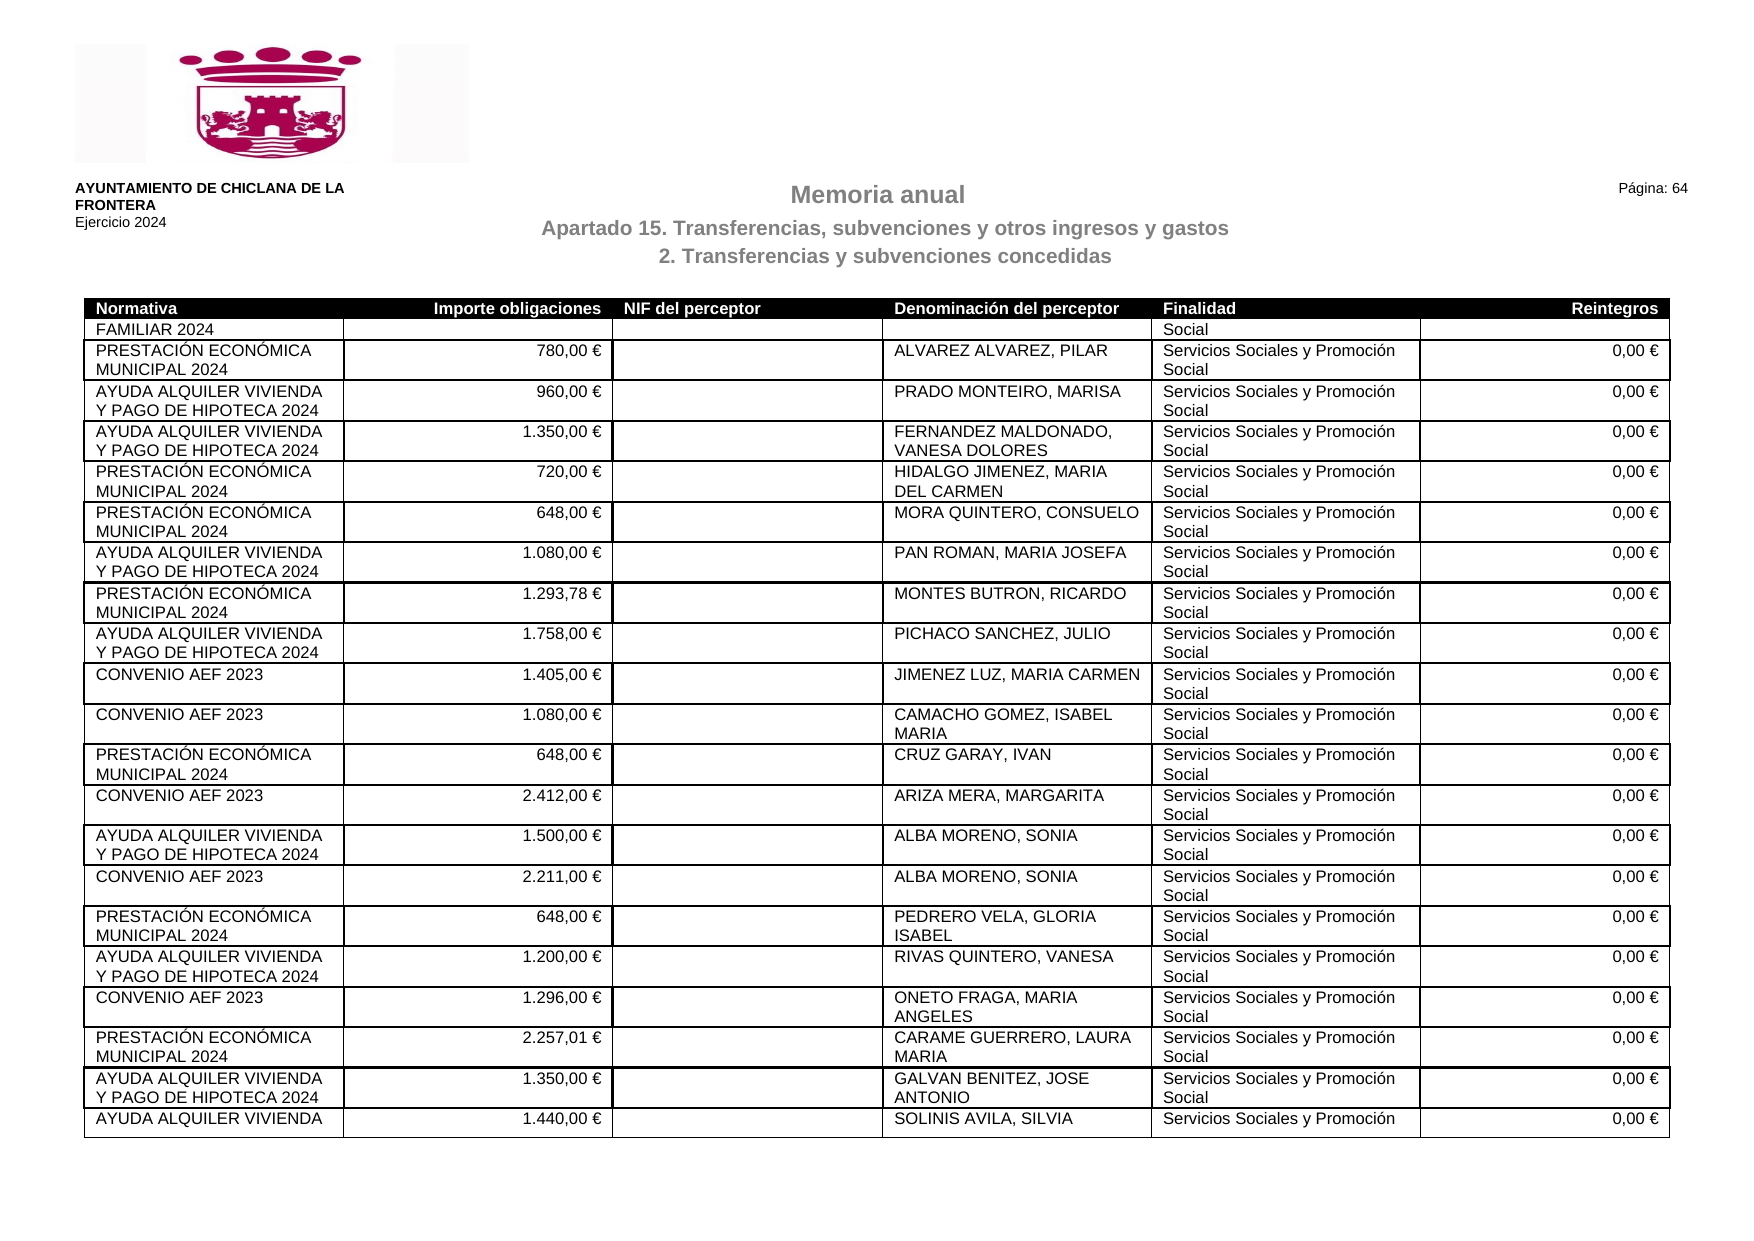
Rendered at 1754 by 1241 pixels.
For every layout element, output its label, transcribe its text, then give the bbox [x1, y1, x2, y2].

table_header Finalidad [1152, 299, 1420, 318]
table_cell 1.440,00 € [344, 1109, 612, 1137]
table_cell [614, 422, 882, 460]
table_cell 648,00 € [345, 745, 611, 783]
table_cell 2.257,01 € [344, 1028, 612, 1066]
table_cell [613, 462, 882, 501]
table_cell CONVENIO AEF 2023 [85, 786, 343, 824]
table_cell 2.211,00 € [344, 866, 612, 905]
table_cell PRESTACIÓN ECONÓMICA MUNICIPAL 2024 [85, 1028, 343, 1066]
table_cell FAMILIAR 2024 [85, 319, 343, 339]
table_cell AYUDA ALQUILER VIVIENDA Y PAGO DE HIPOTECA 2024 [85, 826, 343, 864]
table_cell HIDALGO JIMENEZ, MARIA DEL CARMEN [883, 462, 1151, 501]
table_cell Servicios Sociales y Promoción Social [1153, 988, 1419, 1026]
table_cell [614, 664, 882, 703]
table_cell [614, 988, 882, 1026]
table_cell 0,00 € [1421, 624, 1669, 662]
table_cell GALVAN BENITEZ, JOSE ANTONIO [884, 1069, 1151, 1107]
table_cell CARAME GUERRERO, LAURA MARIA [883, 1028, 1151, 1066]
table_cell AYUDA ALQUILER VIVIENDA Y PAGO DE HIPOTECA 2024 [85, 624, 343, 662]
table_cell Servicios Sociales y Promoción Social [1153, 826, 1419, 864]
table_cell Social [1152, 319, 1420, 339]
table_cell Servicios Sociales y Promoción Social [1152, 786, 1420, 824]
table_cell [614, 745, 882, 783]
table_cell PRESTACIÓN ECONÓMICA MUNICIPAL 2024 [85, 341, 343, 379]
table_cell Servicios Sociales y Promoción Social [1152, 705, 1420, 743]
table_cell Servicios Sociales y Promoción Social [1152, 866, 1420, 905]
table_cell 0,00 € [1421, 705, 1669, 743]
picture [75, 44, 469, 163]
table_cell 0,00 € [1421, 422, 1669, 460]
table_cell Servicios Sociales y Promoción Social [1153, 422, 1419, 460]
table_header NIF del perceptor [613, 299, 882, 318]
table_cell PRESTACIÓN ECONÓMICA MUNICIPAL 2024 [85, 584, 343, 622]
table_cell 0,00 € [1421, 1069, 1669, 1107]
table_cell AYUDA ALQUILER VIVIENDA Y PAGO DE HIPOTECA 2024 [85, 422, 343, 460]
table_cell PAN ROMAN, MARIA JOSEFA [883, 543, 1151, 581]
table_cell [613, 705, 882, 743]
table_cell 648,00 € [345, 503, 611, 541]
table_cell Servicios Sociales y Promoción Social [1152, 1028, 1420, 1066]
table_cell 0,00 € [1421, 988, 1669, 1026]
table_cell 2.412,00 € [344, 786, 612, 824]
table_cell Servicios Sociales y Promoción Social [1152, 462, 1420, 501]
table_cell [613, 624, 882, 662]
table_cell Servicios Sociales y Promoción Social [1153, 584, 1419, 622]
table_cell [1421, 319, 1669, 339]
table_cell [613, 381, 882, 420]
table_cell [613, 1028, 882, 1066]
table_cell CONVENIO AEF 2023 [85, 866, 343, 905]
table_cell CONVENIO AEF 2023 [85, 664, 343, 703]
table_cell Servicios Sociales y Promoción Social [1153, 341, 1419, 379]
table_cell CONVENIO AEF 2023 [85, 705, 343, 743]
table_cell 1.200,00 € [344, 947, 612, 986]
table_cell [614, 907, 882, 945]
table_cell [614, 1069, 882, 1107]
table_cell [613, 786, 882, 824]
table_cell Servicios Sociales y Promoción Social [1152, 947, 1420, 986]
table_cell 0,00 € [1421, 866, 1669, 905]
table_cell JIMENEZ LUZ, MARIA CARMEN [884, 664, 1151, 703]
table_cell Servicios Sociales y Promoción Social [1153, 907, 1419, 945]
table_cell Servicios Sociales y Promoción Social [1153, 503, 1419, 541]
table_cell 0,00 € [1421, 664, 1669, 703]
table_cell [614, 584, 882, 622]
table_cell ALBA MORENO, SONIA [884, 826, 1151, 864]
table_cell AYUDA ALQUILER VIVIENDA Y PAGO DE HIPOTECA 2024 [85, 381, 343, 420]
table_cell Servicios Sociales y Promoción [1152, 1109, 1420, 1137]
table_cell ALBA MORENO, SONIA [883, 866, 1151, 905]
table_cell [614, 341, 882, 379]
table_cell MONTES BUTRON, RICARDO [884, 584, 1151, 622]
table_header Reintegros [1421, 299, 1669, 318]
table_cell SOLINIS AVILA, SILVIA [883, 1109, 1151, 1137]
table_cell [614, 503, 882, 541]
table_header Normativa [85, 299, 343, 318]
table_cell PRESTACIÓN ECONÓMICA MUNICIPAL 2024 [85, 503, 343, 541]
table_cell 1.500,00 € [345, 826, 611, 864]
table_cell 0,00 € [1421, 786, 1669, 824]
table_header Importe obligaciones [344, 299, 612, 318]
table_cell PRADO MONTEIRO, MARISA [883, 381, 1151, 420]
table_cell ONETO FRAGA, MARIA ANGELES [884, 988, 1151, 1026]
table_cell CONVENIO AEF 2023 [85, 988, 343, 1026]
table_cell Servicios Sociales y Promoción Social [1152, 543, 1420, 581]
table_cell Servicios Sociales y Promoción Social [1152, 381, 1420, 420]
table_cell 1.350,00 € [345, 422, 611, 460]
table_cell Servicios Sociales y Promoción Social [1153, 745, 1419, 783]
table_header Denominación del perceptor [883, 299, 1151, 318]
table_cell Servicios Sociales y Promoción Social [1153, 664, 1419, 703]
table_cell 0,00 € [1421, 584, 1669, 622]
table_cell 0,00 € [1421, 745, 1669, 783]
table_cell 1.350,00 € [345, 1069, 611, 1107]
table_cell PICHACO SANCHEZ, JULIO [883, 624, 1151, 662]
table_cell 1.293,78 € [345, 584, 611, 622]
table_cell PEDRERO VELA, GLORIA ISABEL [884, 907, 1151, 945]
table_cell FERNANDEZ MALDONADO, VANESA DOLORES [884, 422, 1151, 460]
table_cell AYUDA ALQUILER VIVIENDA Y PAGO DE HIPOTECA 2024 [85, 543, 343, 581]
table_cell 1.296,00 € [345, 988, 611, 1026]
table_cell [883, 319, 1151, 339]
table_cell 0,00 € [1421, 543, 1669, 581]
table_cell [614, 826, 882, 864]
table_cell 0,00 € [1421, 341, 1669, 379]
table_cell AYUDA ALQUILER VIVIENDA Y PAGO DE HIPOTECA 2024 [85, 947, 343, 986]
table_cell RIVAS QUINTERO, VANESA [883, 947, 1151, 986]
table_cell 780,00 € [345, 341, 611, 379]
table_cell [613, 543, 882, 581]
table_cell 648,00 € [345, 907, 611, 945]
table_cell [613, 319, 882, 339]
table_cell 1.080,00 € [344, 543, 612, 581]
table_cell 0,00 € [1421, 907, 1669, 945]
table_cell MORA QUINTERO, CONSUELO [884, 503, 1151, 541]
table_cell 1.758,00 € [344, 624, 612, 662]
table_cell Servicios Sociales y Promoción Social [1152, 624, 1420, 662]
table_cell CAMACHO GOMEZ, ISABEL MARIA [883, 705, 1151, 743]
table_cell [613, 1109, 882, 1137]
table_cell 0,00 € [1421, 1028, 1669, 1066]
table_cell 720,00 € [344, 462, 612, 501]
table_cell 0,00 € [1421, 826, 1669, 864]
table_cell CRUZ GARAY, IVAN [884, 745, 1151, 783]
table_cell PRESTACIÓN ECONÓMICA MUNICIPAL 2024 [85, 462, 343, 501]
table_cell [344, 319, 612, 339]
table_cell Servicios Sociales y Promoción Social [1153, 1069, 1419, 1107]
table_cell [613, 866, 882, 905]
table_cell PRESTACIÓN ECONÓMICA MUNICIPAL 2024 [85, 745, 343, 783]
table_cell PRESTACIÓN ECONÓMICA MUNICIPAL 2024 [85, 907, 343, 945]
table_cell 0,00 € [1421, 381, 1669, 420]
table_cell AYUDA ALQUILER VIVIENDA [85, 1109, 343, 1137]
table_cell [613, 947, 882, 986]
table_cell 0,00 € [1421, 462, 1669, 501]
table_cell 0,00 € [1421, 947, 1669, 986]
table_cell ARIZA MERA, MARGARITA [883, 786, 1151, 824]
table_cell AYUDA ALQUILER VIVIENDA Y PAGO DE HIPOTECA 2024 [85, 1069, 343, 1107]
table_cell 0,00 € [1421, 503, 1669, 541]
table_cell ALVAREZ ALVAREZ, PILAR [884, 341, 1151, 379]
table_cell 960,00 € [344, 381, 612, 420]
table_cell 1.080,00 € [344, 705, 612, 743]
table_cell 0,00 € [1421, 1109, 1669, 1137]
table_cell 1.405,00 € [345, 664, 611, 703]
